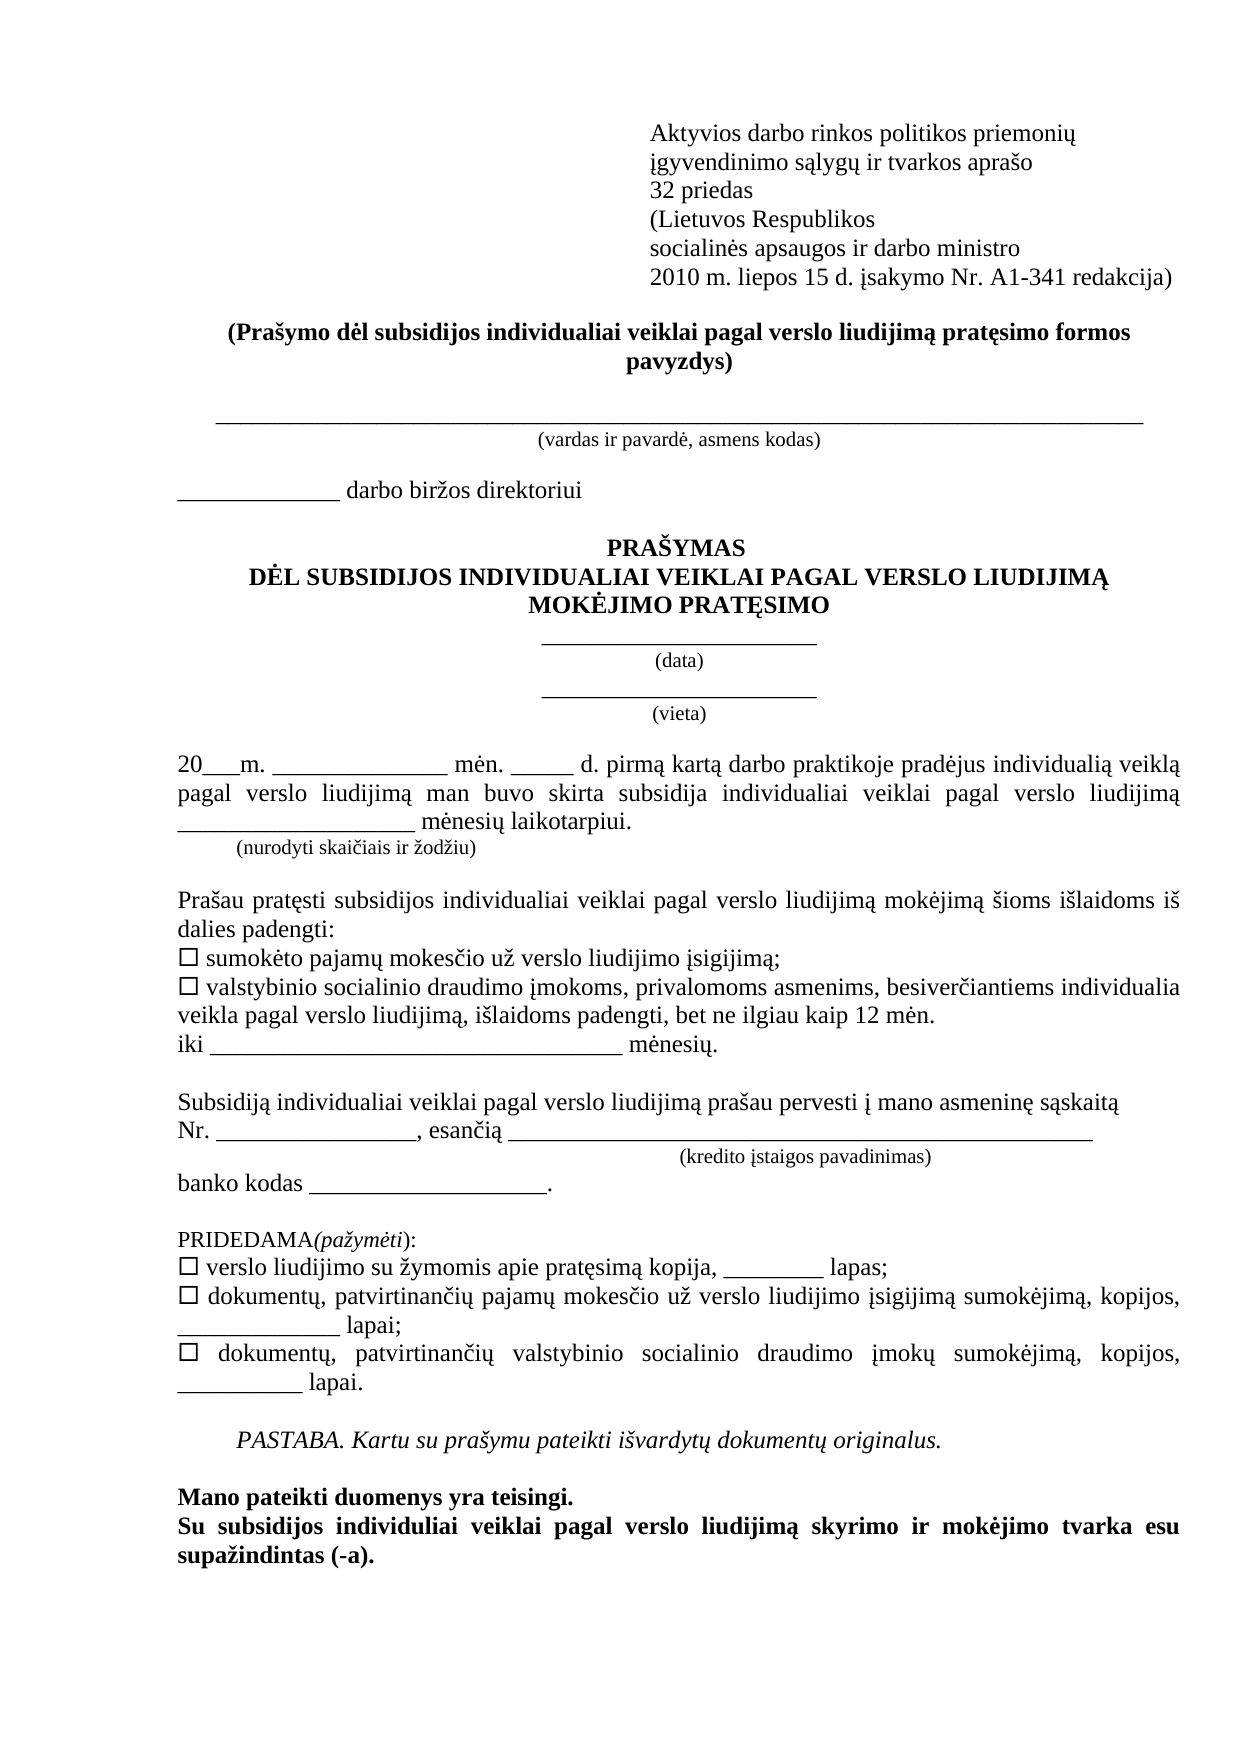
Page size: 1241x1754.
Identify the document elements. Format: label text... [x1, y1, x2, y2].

text 20___m. ______________ mėn. _____ d. pirmą kartą darbo praktikoje pradėjus individualią veiklą pagal verslo liudijimą man buvo skirta subsidija individualiai veiklai pagal verslo liudijimą ___________________ mėnesių laikotarpiui. [177, 749, 1181, 835]
text (vardas ir pavardė, asmens kodas) [177, 427, 1181, 451]
text _____________ darbo biržos direktoriui [177, 475, 1181, 504]
text [] dokumentų, patvirtinančių pajamų mokesčio už verslo liudijimo įsigijimą sumokėjimą, kopijos, _____________ lapai; [177, 1281, 1181, 1338]
text socialinės apsaugos ir darbo ministro [649, 233, 1181, 262]
text ______________________ [177, 619, 1181, 648]
text 2010 m. liepos 15 d. įsakymo Nr. A1-341 redakcija) [649, 262, 1181, 291]
text (Prašymo dėl subsidijos individualiai veiklai pagal verslo liudijimą pratęsimo formos pavyzdys) [177, 317, 1181, 374]
text iki _________________________________ mėnesių. [177, 1029, 1181, 1058]
text 32 priedas [649, 176, 1181, 204]
text PRAŠYMAS [177, 533, 1181, 562]
text Subsidiją individualiai veiklai pagal verslo liudijimą prašau pervesti į mano asmeninę sąskaitą [177, 1087, 1181, 1116]
text įgyvendinimo sąlygų ir tvarkos aprašo [649, 147, 1181, 176]
text Nr. ________________, esančią [177, 1116, 1181, 1144]
text Su subsidijos individuliai veiklai pagal verslo liudijimą skyrimo ir mokėjimo tvarka esu supažindintas (-a). [177, 1511, 1181, 1568]
text [] verslo liudijimo su žymomis apie pratęsimą kopija, ________ lapas; [177, 1252, 1181, 1281]
text DĖL SUBSIDIJOS INDIVIDUALIAI VEIKLAI PAGAL VERSLO LIUDIJIMĄ MOKĖJIMO PRATĘSIMO [177, 562, 1181, 619]
text ______________________ [177, 672, 1181, 701]
text banko kodas ___________________. [177, 1168, 1181, 1197]
text (Lietuvos Respublikos [649, 204, 1181, 233]
text [] valstybinio socialinio draudimo įmokoms, privalomoms asmenims, besiverčiantiems individualia veikla pagal verslo liudijimą, išlaidoms padengti, bet ne ilgiau kaip 12 mėn. [177, 972, 1181, 1029]
text (vieta) [177, 701, 1181, 725]
text Mano pateikti duomenys yra teisingi. [177, 1482, 1181, 1511]
text PASTABA. Kartu su prašymu pateikti išvardytų dokumentų originalus. [177, 1425, 1181, 1453]
text [] sumokėto pajamų mokesčio už verslo liudijimo įsigijimą; [177, 943, 1181, 972]
text (kredito įstaigos pavadinimas) [177, 1144, 1181, 1168]
text (nurodyti skaičiais ir žodžiu) [177, 835, 1181, 859]
text _ [177, 398, 1181, 427]
text PRIDEDAMA(pažymėti): [177, 1226, 1181, 1252]
text Aktyvios darbo rinkos politikos priemonių [649, 118, 1181, 147]
text (data) [177, 648, 1181, 672]
text [] dokumentų, patvirtinančių valstybinio socialinio draudimo įmokų sumokėjimą, kopijos, __________ lapai. [177, 1338, 1181, 1396]
text Prašau pratęsti subsidijos individualiai veiklai pagal verslo liudijimą mokėjimą šioms išlaidoms iš dalies padengti: [177, 886, 1181, 943]
